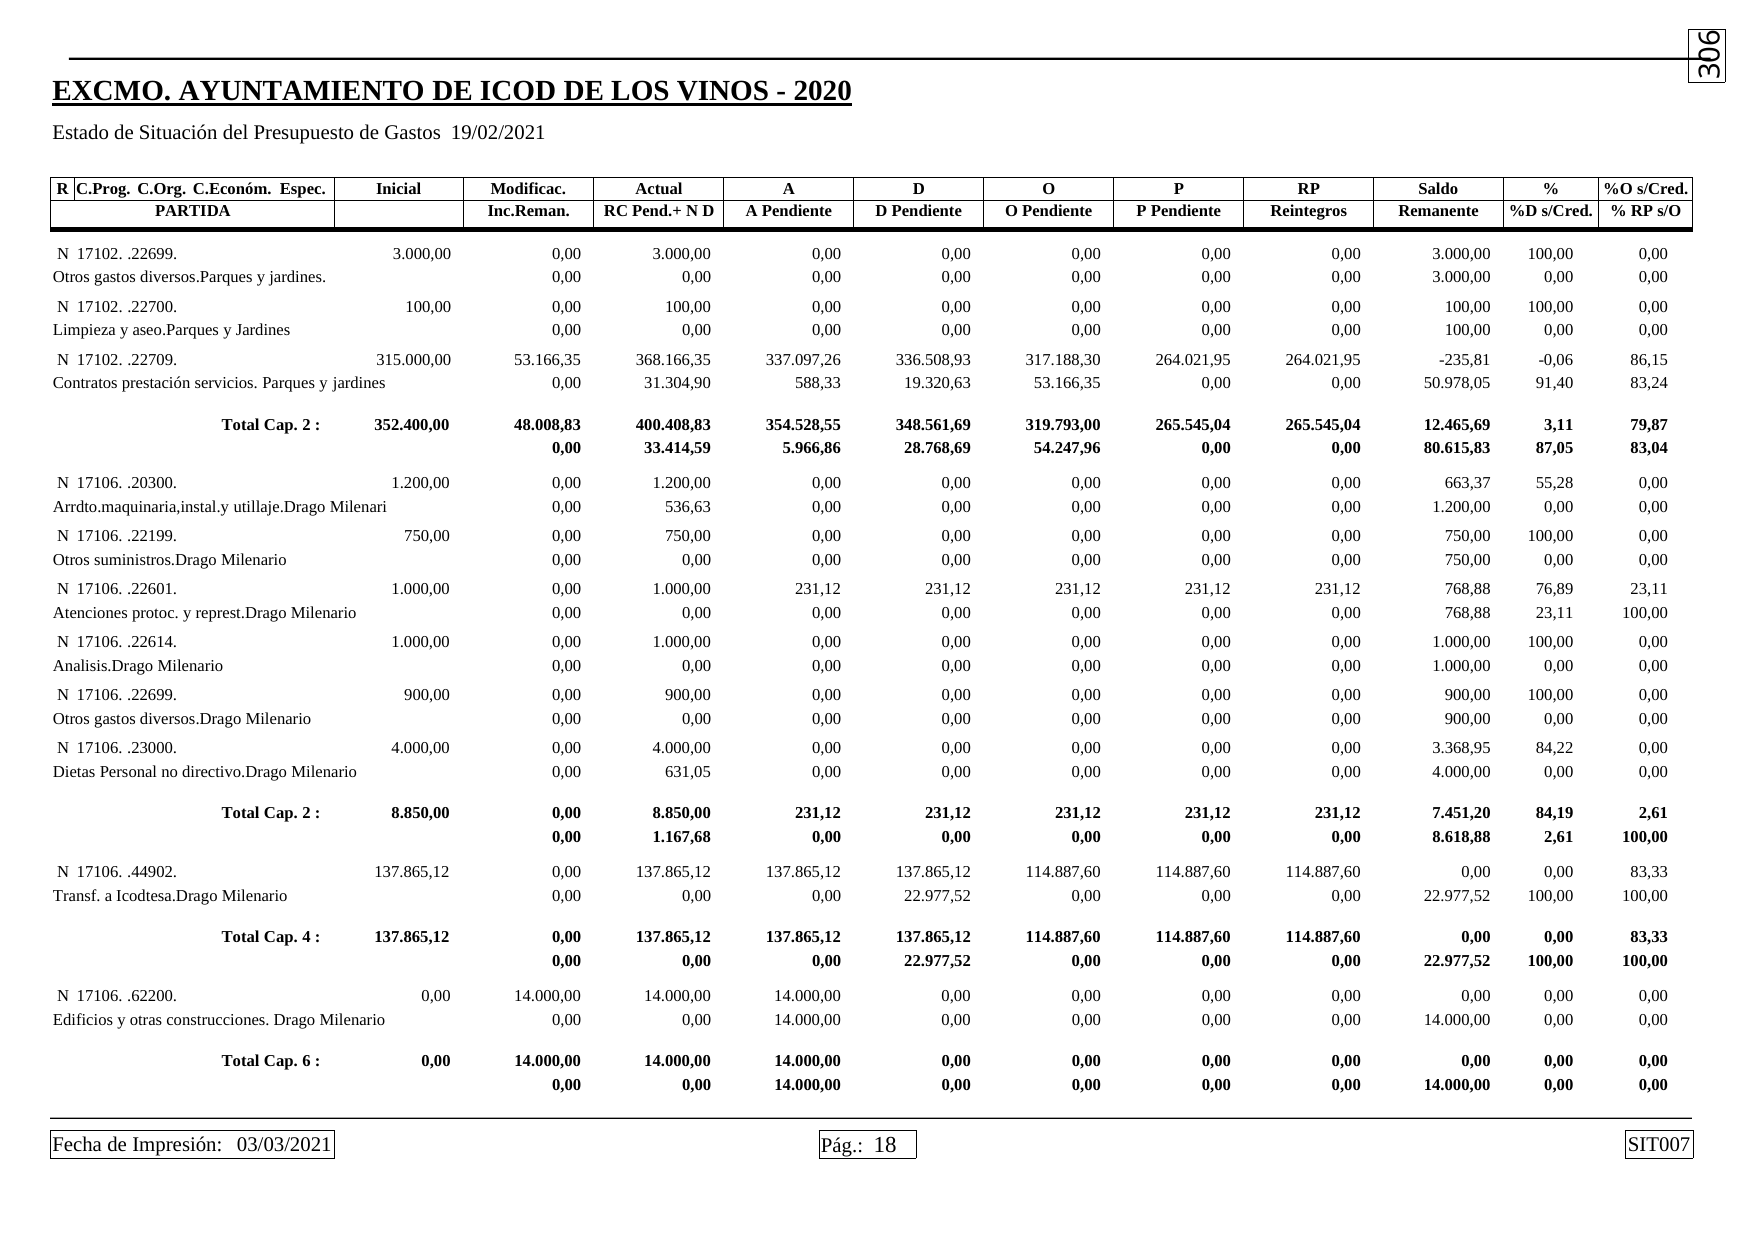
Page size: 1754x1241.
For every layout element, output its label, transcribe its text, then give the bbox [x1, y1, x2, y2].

table_header P [1114, 178, 1243, 200]
table_header 0,00 [1127, 239, 1257, 265]
table_cell 100,00 [1508, 292, 1597, 318]
table_cell Otros gastos diversos.Drago Milenario [48, 707, 482, 733]
table_header 0,00 [997, 239, 1127, 265]
table_cell 0,00 [482, 855, 607, 884]
table_cell 0,00 [997, 318, 1127, 345]
table_cell 0,00 [867, 265, 997, 292]
table_cell 100,00 [1508, 628, 1597, 654]
table_cell 768,88 [1391, 601, 1508, 627]
table_cell 0,00 [867, 628, 997, 654]
table_cell Otros gastos diversos.Parques y jardines. [48, 265, 331, 292]
table_cell 0,00 [482, 548, 607, 574]
table_cell 0,00 [482, 436, 607, 466]
table_header 0,00 [482, 239, 607, 265]
table_cell Contratos prestación servicios. Parques y [48, 371, 331, 404]
table_cell 0,00 [1127, 371, 1257, 404]
table_cell 79,87 [1597, 404, 1673, 436]
table_cell 23,11 [1508, 601, 1597, 627]
table_cell 0,00 [867, 825, 997, 854]
table_header 0,00 [1257, 239, 1391, 265]
table_cell 0,00 [737, 654, 867, 680]
table_cell 14.000,00 [737, 1040, 867, 1072]
table_cell 0,00 [737, 707, 867, 733]
table_cell 0,00 [1257, 292, 1391, 318]
table_cell 536,63 [607, 495, 737, 521]
table_cell 0,00 [1597, 292, 1673, 318]
table_cell 0,00 [482, 707, 607, 733]
table_cell 0,00 [1597, 265, 1673, 292]
table_cell [331, 265, 482, 292]
table_cell 0,00 [1127, 628, 1257, 654]
table_cell 0,00 [1257, 548, 1391, 574]
table_cell 0,00 [867, 601, 997, 627]
table_cell 14.000,00 [607, 978, 737, 1007]
table_cell 0,00 [1508, 495, 1597, 521]
table_cell 83,33 [1597, 855, 1673, 884]
table_cell 265.545,04 [1127, 404, 1257, 436]
table_cell 0,00 [1127, 318, 1257, 345]
table_cell 0,00 [997, 884, 1127, 916]
table_cell 0,00 [607, 318, 737, 345]
table_cell 0,00 [1597, 680, 1673, 707]
table_cell 231,12 [867, 574, 997, 601]
table_cell 0,00 [867, 1040, 997, 1072]
table_cell 0,00 [1257, 1008, 1391, 1040]
table_cell 80.615,83 [1391, 436, 1508, 466]
table_cell 368.166,35 [607, 345, 737, 371]
table_header 0,00 [737, 239, 867, 265]
table_cell 14.000,00 [482, 978, 607, 1007]
table_cell N 17106. .22699. 900,00 [48, 680, 482, 707]
table_cell 0,00 [1257, 825, 1391, 854]
table_cell 100,00 [607, 292, 737, 318]
table_cell 0,00 [1127, 495, 1257, 521]
table_cell 0,00 [997, 466, 1127, 495]
table_cell 114.887,60 [997, 855, 1127, 884]
table_cell 0,00 [482, 654, 607, 680]
table_cell 0,00 [1391, 1040, 1508, 1072]
table_header O [984, 178, 1113, 200]
table_cell PARTIDA [51, 201, 334, 227]
table_cell 0,00 [1257, 318, 1391, 345]
table_cell 750,00 [607, 521, 737, 548]
table_cell 0,00 [1597, 734, 1673, 760]
table_cell 0,00 [997, 265, 1127, 292]
table_cell 55,28 [1508, 466, 1597, 495]
table_cell Inc.Reman. [464, 201, 593, 227]
table_cell 0,00 [1508, 916, 1597, 949]
table_header Saldo [1374, 178, 1503, 200]
table_cell 0,00 [607, 654, 737, 680]
table_cell 0,00 [1508, 760, 1597, 792]
table_cell 22.977,52 [867, 884, 997, 916]
table_cell 50.978,05 [1391, 371, 1508, 404]
table_cell 100,00 [1597, 825, 1673, 854]
table_cell 0,00 [997, 628, 1127, 654]
table_cell 0,00 [867, 978, 997, 1007]
table_cell 750,00 [1391, 548, 1508, 574]
table_cell 14.000,00 [737, 978, 867, 1007]
table_cell 0,00 [1257, 734, 1391, 760]
table_cell 114.887,60 [1127, 855, 1257, 884]
table_cell 0,00 [1597, 978, 1673, 1007]
table_cell 0,00 [1508, 654, 1597, 680]
table_cell 0,00 [482, 521, 607, 548]
table_cell 0,00 [1257, 436, 1391, 466]
table_cell 83,24 [1597, 371, 1673, 404]
table_cell 315.000,00 [331, 345, 482, 371]
table_cell [331, 318, 482, 345]
table_cell 54.247,96 [997, 436, 1127, 466]
table_cell 22.977,52 [1391, 949, 1508, 978]
table_cell Remanente [1374, 201, 1503, 227]
table_cell 231,12 [1257, 574, 1391, 601]
table_cell 0,00 [1127, 1040, 1257, 1072]
table_cell 1.200,00 [607, 466, 737, 495]
table_cell 231,12 [997, 793, 1127, 825]
subtitle EXCMO. AYUNTAMIENTO DE ICOD DE LOS VINOS - 2020 [52, 73, 1704, 107]
table_cell 0,00 [607, 949, 737, 978]
table_cell 0,00 [1257, 601, 1391, 627]
table_cell 1.000,00 [607, 628, 737, 654]
table_cell 631,05 [607, 760, 737, 792]
table_cell 588,33 [737, 371, 867, 404]
table_cell 22.977,52 [867, 949, 997, 978]
table_header A [724, 178, 853, 200]
table_cell 0,00 [607, 265, 737, 292]
table_cell 400.408,83 [607, 404, 737, 436]
table_cell 231,12 [1257, 793, 1391, 825]
table_cell 0,00 [737, 734, 867, 760]
table_cell 23,11 [1597, 574, 1673, 601]
table_cell D Pendiente [854, 201, 983, 227]
table_cell 0,00 [737, 949, 867, 978]
table_cell 7.451,20 [1391, 793, 1508, 825]
table_cell 0,00 [1127, 466, 1257, 495]
table_cell 0,00 [482, 265, 607, 292]
table_cell 0,00 [482, 601, 607, 627]
table_cell 4.000,00 [1391, 760, 1508, 792]
table_header Actual [594, 178, 723, 200]
table_cell N 17102. .22709. [48, 345, 331, 371]
table_cell 0,00 [867, 521, 997, 548]
table_cell 319.793,00 [997, 404, 1127, 436]
table_cell 0,00 [1597, 521, 1673, 548]
table_cell 0,00 [997, 949, 1127, 978]
table_cell %D s/Cred. [1504, 201, 1598, 227]
table_cell 0,00 [1508, 978, 1597, 1007]
table_cell 137.865,12 [607, 916, 737, 949]
table_cell 2,61 [1508, 825, 1597, 854]
table_cell 0,00 [737, 680, 867, 707]
table_cell 900,00 [1391, 680, 1508, 707]
table_cell 0,00 [737, 884, 867, 916]
table_cell jardines [331, 371, 482, 404]
table_cell 0,00 [1508, 855, 1597, 884]
table_header 3.000,00 [331, 239, 482, 265]
table_cell 137.865,12 [607, 855, 737, 884]
text Estado de Situación del Presupuesto de Gastos 19/02/2021 [52, 120, 1704, 144]
table_cell N 17106. .20300. 1.200,00 [48, 466, 482, 495]
table_cell 8.850,00 [607, 793, 737, 825]
table_cell 100,00 [1508, 680, 1597, 707]
table_cell Transf. a Icodtesa.Drago Milenario [48, 884, 482, 916]
table_cell 5.966,86 [737, 436, 867, 466]
table_cell 0,00 [1597, 707, 1673, 733]
table_header Inicial [335, 178, 463, 200]
table_cell 0,00 [1257, 680, 1391, 707]
table_cell 0,00 [1597, 466, 1673, 495]
table_cell 0,00 [1127, 825, 1257, 854]
table_cell 0,00 [737, 521, 867, 548]
table_cell 0,00 [482, 680, 607, 707]
table_cell 0,00 [482, 793, 607, 825]
table_cell 0,00 [1127, 654, 1257, 680]
table_cell 0,00 [997, 978, 1127, 1007]
table_cell 0,00 [607, 707, 737, 733]
table_cell 0,00 [1257, 466, 1391, 495]
table_cell 0,00 [1508, 265, 1597, 292]
table_cell N 17106. .44902. 137.865,12 [48, 855, 482, 884]
table_cell 0,00 [737, 292, 867, 318]
table_header Modificac. [464, 178, 593, 200]
table_cell 100,00 [1508, 521, 1597, 548]
table_cell 86,15 [1597, 345, 1673, 371]
table_cell 100,00 [1391, 292, 1508, 318]
table_cell 337.097,26 [737, 345, 867, 371]
table_cell 1.000,00 [1391, 654, 1508, 680]
table_cell 0,00 [867, 292, 997, 318]
table_cell 8.618,88 [1391, 825, 1508, 854]
table_cell 0,00 [1257, 707, 1391, 733]
table_cell 0,00 [1257, 371, 1391, 404]
table_cell 0,00 [1127, 292, 1257, 318]
table_cell 0,00 [482, 574, 607, 601]
table_cell 19.320,63 [867, 371, 997, 404]
table_cell 0,00 [737, 760, 867, 792]
table_cell Limpieza y aseo.Parques y Jardines [48, 318, 331, 345]
table_cell 0,00 [1508, 548, 1597, 574]
table_cell 0,00 [1597, 1073, 1673, 1099]
table_cell 336.508,93 [867, 345, 997, 371]
table_cell 0,00 [607, 1073, 737, 1099]
table_cell Edificios y otras construcciones. Drago Milenario [48, 1008, 482, 1040]
table_cell 14.000,00 [737, 1008, 867, 1040]
table_cell 0,00 [867, 548, 997, 574]
table_cell 231,12 [1127, 574, 1257, 601]
table_cell 22.977,52 [1391, 884, 1508, 916]
table_cell % RP s/O [1599, 201, 1692, 227]
table_cell 0,00 [482, 916, 607, 949]
table_cell 114.887,60 [997, 916, 1127, 949]
table_cell N 17106. .22601. 1.000,00 [48, 574, 482, 601]
table_cell 264.021,95 [1257, 345, 1391, 371]
table_cell 0,00 [997, 495, 1127, 521]
table_cell 0,00 [1127, 680, 1257, 707]
table_cell 0,00 [737, 466, 867, 495]
table_cell Total Cap. 2 : 352.400,00 [48, 404, 482, 436]
table_cell 0,00 [737, 548, 867, 574]
table_cell 3,11 [1508, 404, 1597, 436]
table_cell 0,00 [737, 825, 867, 854]
table_cell 231,12 [737, 793, 867, 825]
table_cell 0,00 [1597, 548, 1673, 574]
table_cell 0,00 [482, 371, 607, 404]
table_cell Otros suministros.Drago Milenario [48, 548, 482, 574]
table_cell Atenciones protoc. y represt.Drago Milenario [48, 601, 482, 627]
table_cell 0,00 [1597, 628, 1673, 654]
table_cell 0,00 [1257, 884, 1391, 916]
table_cell 0,00 [737, 318, 867, 345]
table_cell 0,00 [1257, 1073, 1391, 1099]
table_cell Analisis.Drago Milenario [48, 654, 482, 680]
table_header 0,00 [1597, 239, 1673, 265]
table_cell 114.887,60 [1127, 916, 1257, 949]
table_cell 0,00 [1508, 1073, 1597, 1099]
table_cell 0,00 [607, 1008, 737, 1040]
table_cell 0,00 [482, 318, 607, 345]
table_cell 1.167,68 [607, 825, 737, 854]
table_cell 87,05 [1508, 436, 1597, 466]
table_cell 0,00 [1257, 495, 1391, 521]
table_cell 33.414,59 [607, 436, 737, 466]
table_cell RC Pend.+ N D [594, 201, 723, 227]
table_cell 354.528,55 [737, 404, 867, 436]
table_header % [1504, 178, 1598, 200]
table_cell 0,00 [482, 292, 607, 318]
table_cell 114.887,60 [1257, 855, 1391, 884]
table_cell 0,00 [482, 884, 607, 916]
table_cell 0,00 [737, 601, 867, 627]
table_cell 0,00 [997, 760, 1127, 792]
table_cell 14.000,00 [737, 1073, 867, 1099]
table_cell 100,00 [1508, 884, 1597, 916]
table_cell 0,00 [1257, 978, 1391, 1007]
table_cell 0,00 [1257, 949, 1391, 978]
table_cell 0,00 [1127, 760, 1257, 792]
table_cell [48, 436, 482, 466]
table_cell 0,00 [1597, 318, 1673, 345]
table_cell 100,00 [1508, 949, 1597, 978]
table_cell 0,00 [1127, 436, 1257, 466]
table_cell 0,00 [997, 680, 1127, 707]
table_cell 2,61 [1597, 793, 1673, 825]
table_header N 17102. .22699. [48, 239, 331, 265]
table_cell 0,00 [1597, 495, 1673, 521]
table_cell N 17106. .23000. 4.000,00 [48, 734, 482, 760]
table_cell 100,00 [1597, 601, 1673, 627]
table_cell [48, 1073, 482, 1099]
table_cell 3.000,00 [1391, 265, 1508, 292]
table_cell 100,00 [1597, 884, 1673, 916]
table_cell 0,00 [867, 466, 997, 495]
table_cell N 17106. .22199. 750,00 [48, 521, 482, 548]
table_cell P Pendiente [1114, 201, 1243, 227]
table_cell 1.000,00 [607, 574, 737, 601]
table_cell N 17106. .62200. 0,00 [48, 978, 482, 1007]
table_cell A Pendiente [724, 201, 853, 227]
table_cell 0,00 [1127, 1008, 1257, 1040]
table_cell 14.000,00 [607, 1040, 737, 1072]
table_cell 0,00 [1257, 760, 1391, 792]
table_cell 0,00 [1127, 1073, 1257, 1099]
table_cell 0,00 [867, 680, 997, 707]
table_cell 231,12 [997, 574, 1127, 601]
table_cell 14.000,00 [1391, 1073, 1508, 1099]
table_header R [51, 178, 74, 200]
table_cell 100,00 [1391, 318, 1508, 345]
table_cell 0,00 [1127, 884, 1257, 916]
table_cell 14.000,00 [482, 1040, 607, 1072]
table_cell 0,00 [482, 1008, 607, 1040]
table_header RP [1244, 178, 1373, 200]
table_cell 0,00 [1508, 318, 1597, 345]
table_cell 900,00 [607, 680, 737, 707]
table_cell 0,00 [1391, 916, 1508, 949]
table_cell 0,00 [867, 495, 997, 521]
table_cell 137.865,12 [867, 916, 997, 949]
table_cell 114.887,60 [1257, 916, 1391, 949]
table_cell 0,00 [1597, 654, 1673, 680]
table_cell 0,00 [737, 495, 867, 521]
table_cell 0,00 [1597, 760, 1673, 792]
table_cell 0,00 [1597, 1040, 1673, 1072]
table_cell 0,00 [867, 734, 997, 760]
table_header D [854, 178, 983, 200]
table_cell 31.304,90 [607, 371, 737, 404]
table_cell 0,00 [997, 601, 1127, 627]
table_cell 0,00 [997, 825, 1127, 854]
table_cell 1.200,00 [1391, 495, 1508, 521]
table_cell 0,00 [867, 1008, 997, 1040]
table_cell 0,00 [1127, 707, 1257, 733]
table_cell 53.166,35 [482, 345, 607, 371]
table_cell 76,89 [1508, 574, 1597, 601]
table_cell 0,00 [1127, 949, 1257, 978]
table_cell 0,00 [867, 318, 997, 345]
table_cell 0,00 [997, 707, 1127, 733]
table_cell Total Cap. 4 : 137.865,12 [48, 916, 482, 949]
table_cell 0,00 [607, 601, 737, 627]
table_cell 317.188,30 [997, 345, 1127, 371]
table_cell 0,00 [482, 949, 607, 978]
table_cell 28.768,69 [867, 436, 997, 466]
table_cell 0,00 [737, 628, 867, 654]
table_cell 0,00 [607, 548, 737, 574]
table_cell Total Cap. 2 : 8.850,00 [48, 793, 482, 825]
table_cell 83,04 [1597, 436, 1673, 466]
table_cell 53.166,35 [997, 371, 1127, 404]
table_header 3.000,00 [1391, 239, 1508, 265]
table_cell 0,00 [997, 1008, 1127, 1040]
table_cell 0,00 [1127, 521, 1257, 548]
table_cell 0,00 [482, 760, 607, 792]
table_cell 0,00 [997, 292, 1127, 318]
table_cell 48.008,83 [482, 404, 607, 436]
table_cell 0,00 [1127, 265, 1257, 292]
table_cell 84,19 [1508, 793, 1597, 825]
table_cell 0,00 [997, 1073, 1127, 1099]
table_cell [48, 949, 482, 978]
table_cell 231,12 [1127, 793, 1257, 825]
table_cell 14.000,00 [1391, 1008, 1508, 1040]
table_cell 91,40 [1508, 371, 1597, 404]
table_cell 1.000,00 [1391, 628, 1508, 654]
table_cell 0,00 [482, 734, 607, 760]
table_cell 0,00 [867, 707, 997, 733]
table_cell Arrdto.maquinaria,instal.y utillaje.Drago Milenari [48, 495, 482, 521]
table_cell O Pendiente [984, 201, 1113, 227]
table_cell 900,00 [1391, 707, 1508, 733]
table_cell 137.865,12 [737, 855, 867, 884]
table_cell 4.000,00 [607, 734, 737, 760]
table_cell 0,00 [482, 825, 607, 854]
table_cell 0,00 [1391, 855, 1508, 884]
table_cell N 17106. .22614. 1.000,00 [48, 628, 482, 654]
table_cell 0,00 [1391, 978, 1508, 1007]
table_cell Total Cap. 6 : 0,00 [48, 1040, 482, 1072]
table_cell 768,88 [1391, 574, 1508, 601]
table_cell 0,00 [867, 654, 997, 680]
table_cell 0,00 [997, 548, 1127, 574]
table_cell 137.865,12 [867, 855, 997, 884]
table_cell 0,00 [1127, 548, 1257, 574]
table_header 100,00 [1508, 239, 1597, 265]
table_cell 348.561,69 [867, 404, 997, 436]
table_cell 0,00 [1257, 654, 1391, 680]
table_cell [335, 201, 463, 227]
table_cell 84,22 [1508, 734, 1597, 760]
table_cell 0,00 [482, 1073, 607, 1099]
table_cell 3.368,95 [1391, 734, 1508, 760]
table_cell 0,00 [1508, 707, 1597, 733]
table_cell 0,00 [997, 521, 1127, 548]
table_cell [48, 825, 482, 854]
table_cell 0,00 [997, 654, 1127, 680]
table_cell 0,00 [482, 495, 607, 521]
table_cell 231,12 [737, 574, 867, 601]
table_header 0,00 [867, 239, 997, 265]
table_cell 100,00 [331, 292, 482, 318]
table_cell -0,06 [1508, 345, 1597, 371]
table_cell 0,00 [867, 760, 997, 792]
table_cell 265.545,04 [1257, 404, 1391, 436]
table_cell 12.465,69 [1391, 404, 1508, 436]
table_cell 750,00 [1391, 521, 1508, 548]
text 306 [1689, 31, 1724, 82]
table_cell 0,00 [482, 628, 607, 654]
table_cell 0,00 [1127, 734, 1257, 760]
table_header 3.000,00 [607, 239, 737, 265]
table_cell 0,00 [1257, 1040, 1391, 1072]
table_cell 0,00 [867, 1073, 997, 1099]
table_cell N 17102. .22700. [48, 292, 331, 318]
table_cell 0,00 [997, 734, 1127, 760]
table_cell 137.865,12 [737, 916, 867, 949]
table_header %O s/Cred. [1599, 178, 1692, 200]
table_cell 0,00 [1127, 601, 1257, 627]
table_cell 100,00 [1597, 949, 1673, 978]
table_cell 0,00 [607, 884, 737, 916]
table_cell 0,00 [997, 1040, 1127, 1072]
table_cell 0,00 [1597, 1008, 1673, 1040]
table_cell 663,37 [1391, 466, 1508, 495]
table_cell 0,00 [1508, 1040, 1597, 1072]
table_cell Dietas Personal no directivo.Drago Milenario [48, 760, 482, 792]
table_cell Reintegros [1244, 201, 1373, 227]
table_cell 264.021,95 [1127, 345, 1257, 371]
table_cell 0,00 [737, 265, 867, 292]
table_cell 83,33 [1597, 916, 1673, 949]
table_cell -235,81 [1391, 345, 1508, 371]
table_cell 0,00 [1257, 265, 1391, 292]
table_cell 0,00 [1508, 1008, 1597, 1040]
table_cell 0,00 [1257, 628, 1391, 654]
table_header C.Prog. C.Org. C.Económ. Espec. [75, 178, 334, 200]
table_cell 231,12 [867, 793, 997, 825]
table_cell 0,00 [1257, 521, 1391, 548]
table_cell 0,00 [1127, 978, 1257, 1007]
table_cell 0,00 [482, 466, 607, 495]
